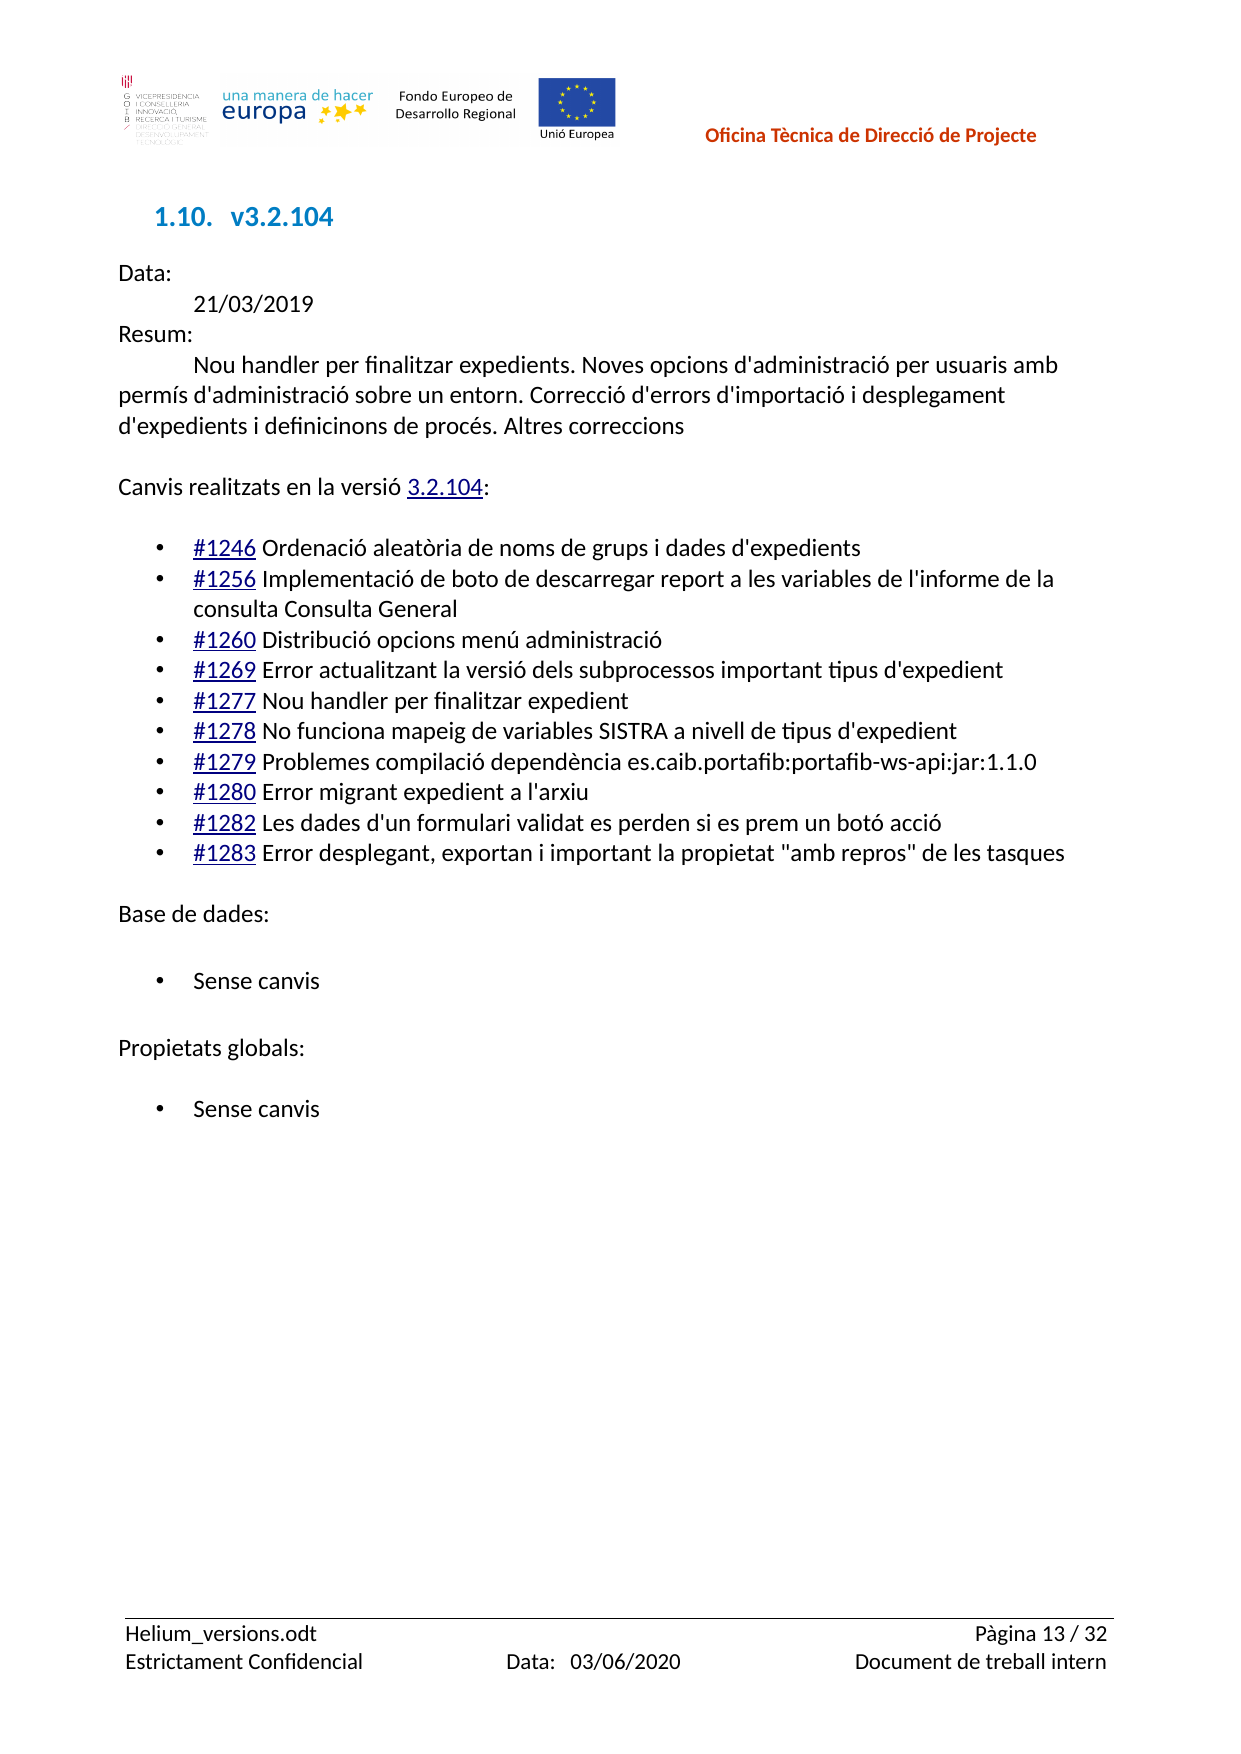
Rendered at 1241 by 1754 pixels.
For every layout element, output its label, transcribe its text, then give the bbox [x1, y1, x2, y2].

list Sense canvis [156, 1093, 1122, 1124]
list #1278 No funciona mapeig de variables SISTRA a nivell de tipus d'expedient [156, 715, 1122, 746]
text Canvis realitzats en la versió 3.2.104: [118, 471, 1122, 502]
list #1246 Ordenació aleatòria de noms de grups i dades d'expedients [156, 532, 1122, 563]
list #1256 Implementació de boto de descarregar report a les variables de l'informe de la consulta Consulta General [156, 563, 1122, 624]
text 21/03/2019 [118, 288, 1122, 319]
text Base de dades: [118, 898, 1122, 929]
text Data: [118, 258, 1122, 288]
picture [219, 73, 621, 147]
list #1282 Les dades d'un formulari validat es perden si es prem un botó acció [156, 807, 1122, 837]
text Nou handler per finalitzar expedients. Noves opcions d'administració per usuaris amb permís d'administració sobre un entorn. Correcció d'errors d'importació i desplegament d'expedients i definicinons de procés. Altres correccions [118, 349, 1122, 441]
list #1260 Distribució opcions menú administració [156, 624, 1122, 654]
list Sense canvis [156, 966, 1122, 996]
text Resum: [118, 319, 1122, 349]
list #1277 Nou handler per finalitzar expedient [156, 685, 1122, 715]
list #1279 Problemes compilació dependència es.caib.portafib:portafib-ws-api:jar:1.1.0 [156, 746, 1122, 776]
text Propietats globals: [118, 1032, 1122, 1063]
list #1269 Error actualitzant la versió dels subprocessos important tipus d'expedient [156, 654, 1122, 685]
list #1283 Error desplegant, exportan i important la propietat "amb repros" de les tasques [156, 837, 1122, 868]
list #1280 Error migrant expedient a l'arxiu [156, 776, 1122, 807]
picture [118, 73, 213, 147]
subtitle v3.2.104 [153, 198, 1122, 234]
